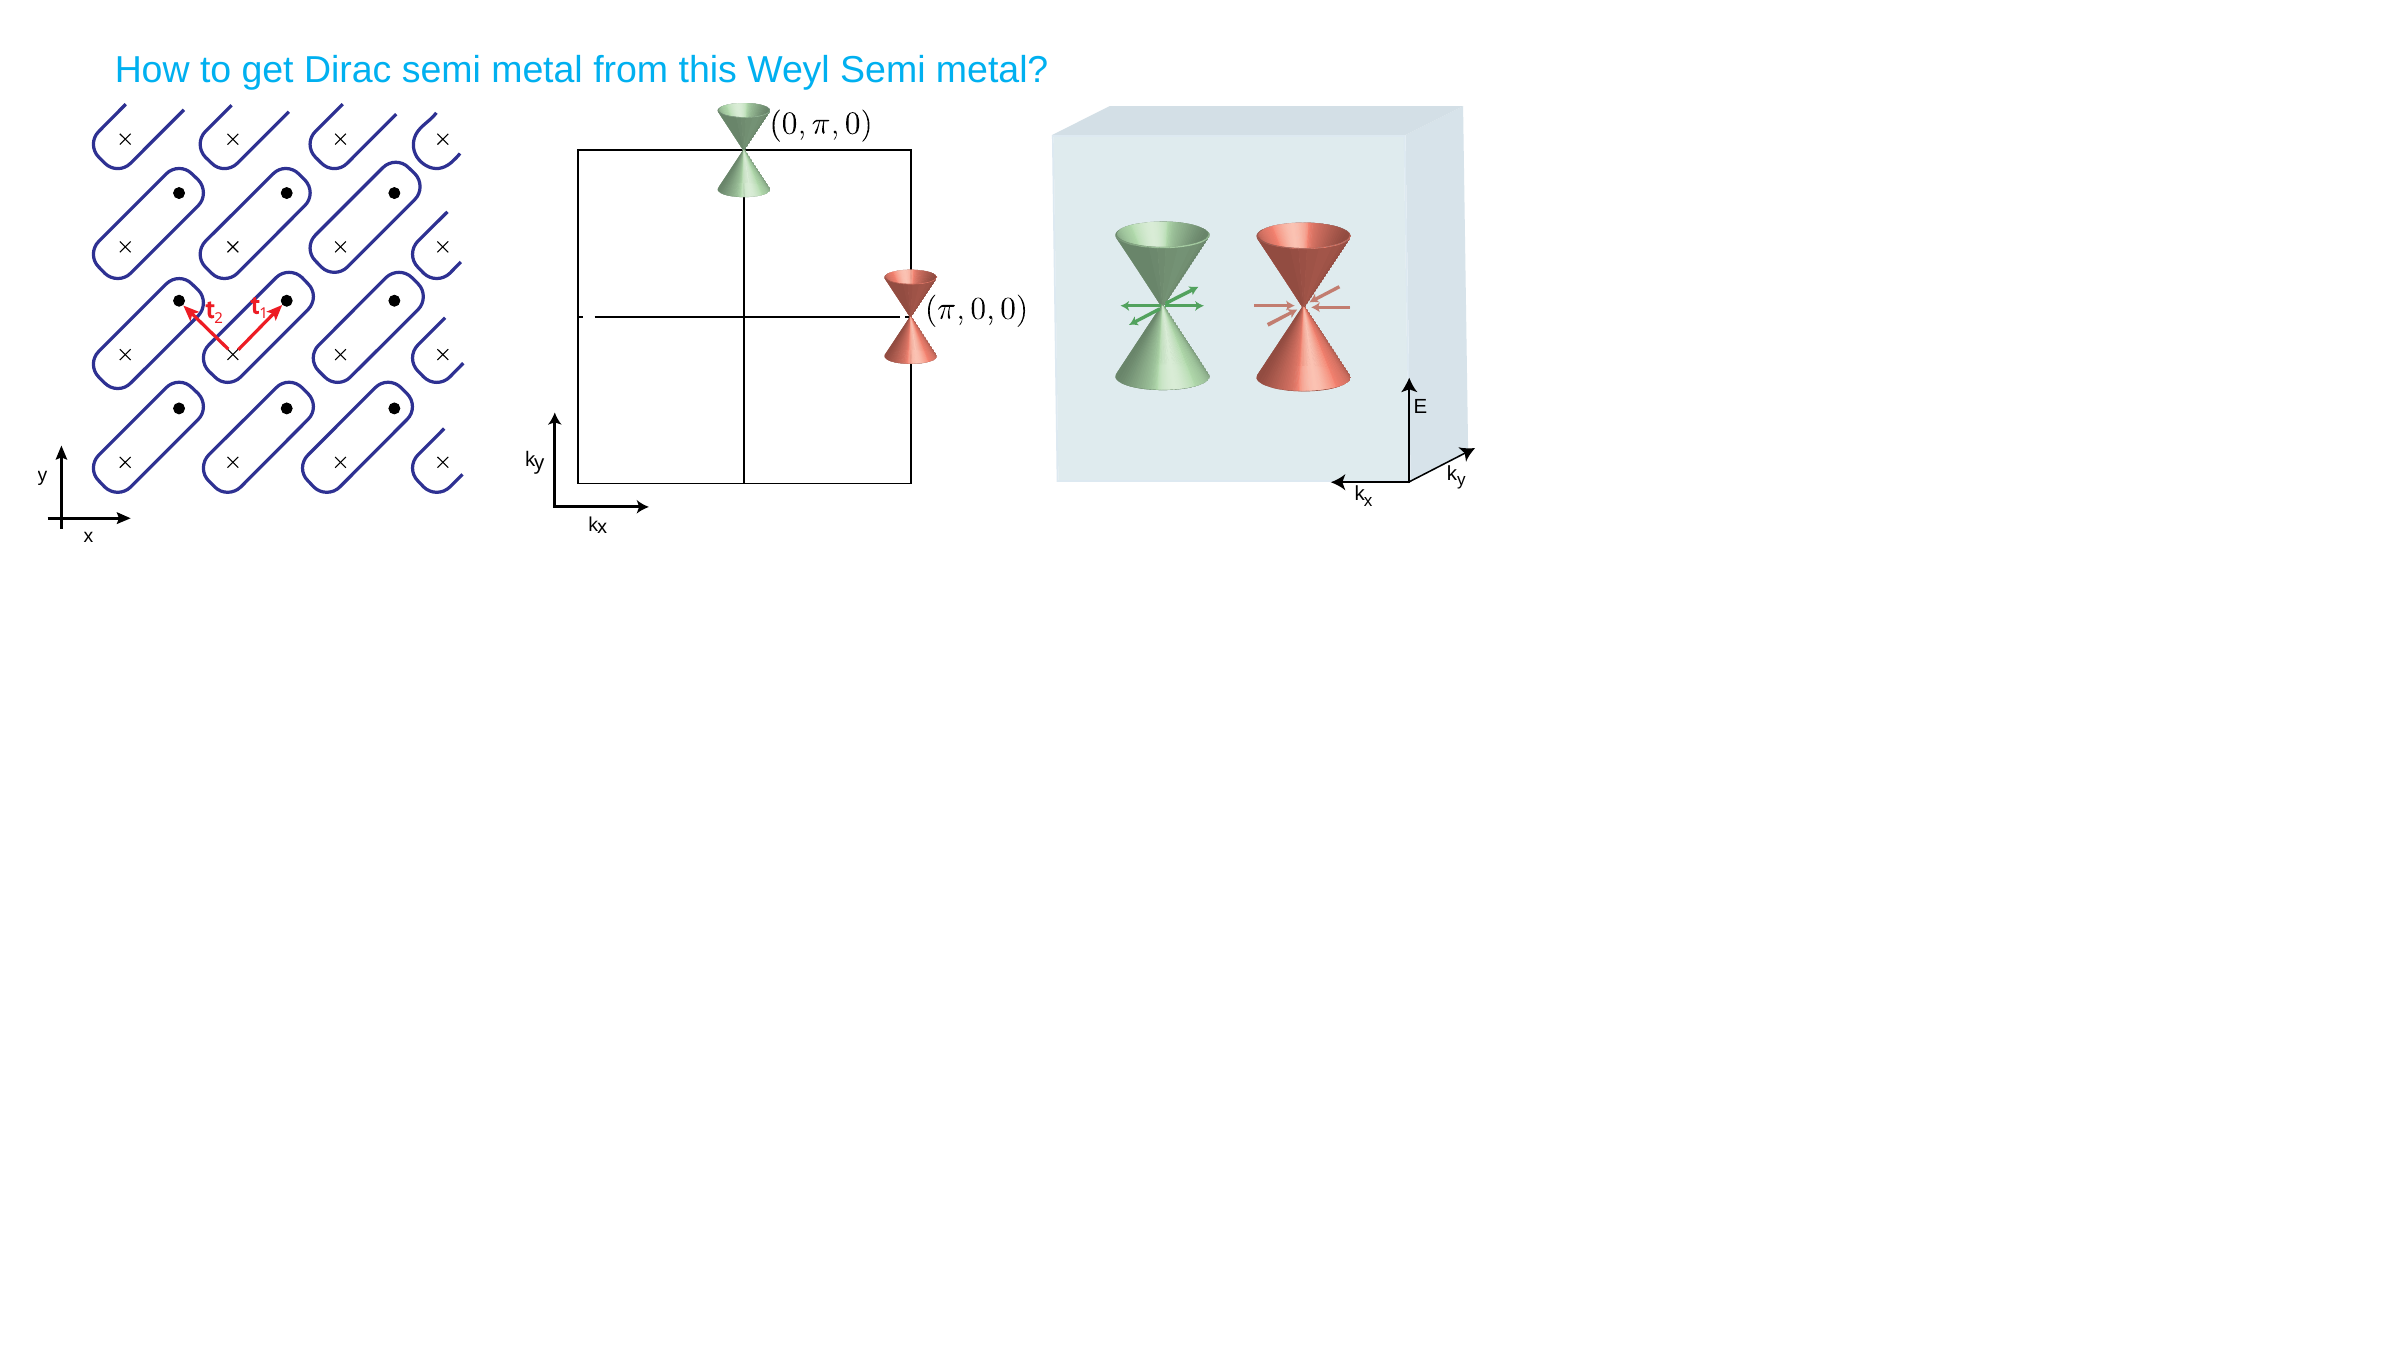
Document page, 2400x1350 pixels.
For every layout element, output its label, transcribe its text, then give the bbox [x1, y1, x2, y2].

text_box How to get Dirac semi metal from this Weyl Semi metal? [99, 37, 1064, 98]
picture [525, 103, 1026, 540]
picture [1051, 105, 1476, 513]
picture [38, 103, 465, 549]
